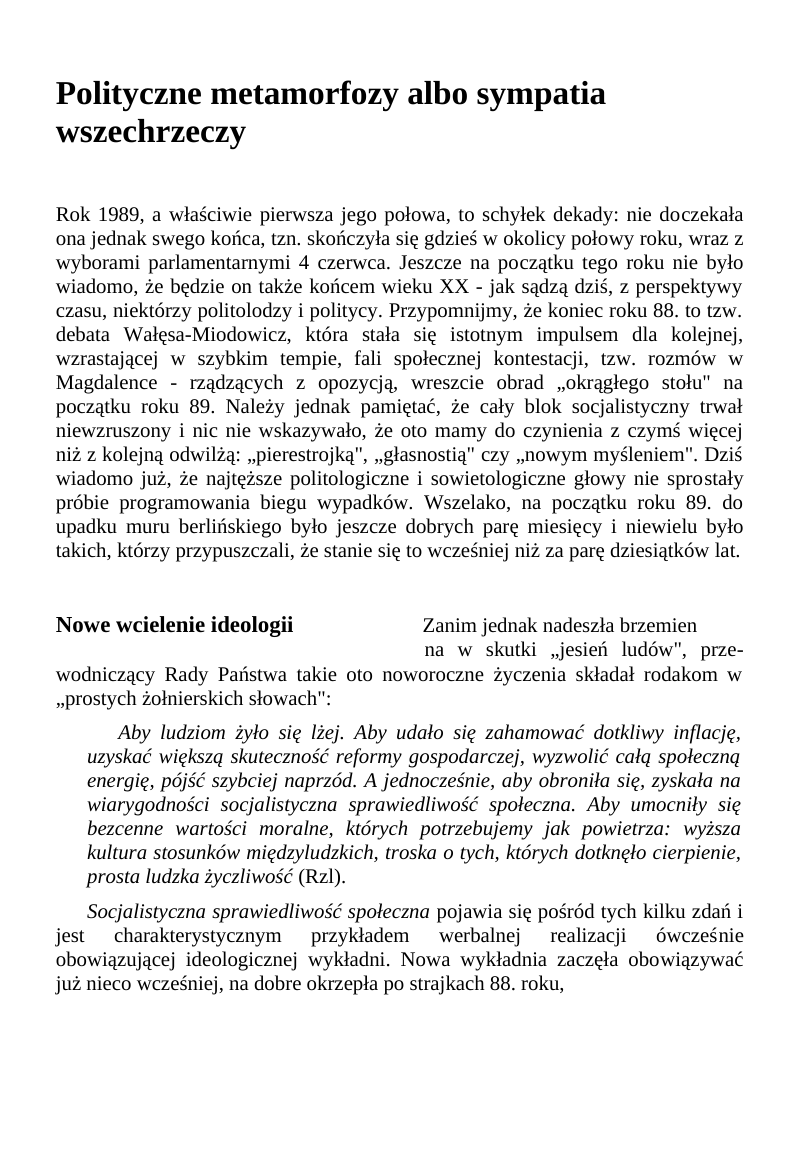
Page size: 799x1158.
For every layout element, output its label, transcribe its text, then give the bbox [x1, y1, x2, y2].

text Socjalistyczna sprawiedliwość społeczna pojawia się pośród tych kilku zdań i jest charakterystycznym przykładem werbalnej realizacji ówcześ­nie obowiązującej ideologicznej wykładni. Nowa wykładnia zaczęła obo­wiązywać już nieco wcześniej, na dobre okrzepła po strajkach 88. roku, [56, 899, 743, 995]
text na w skutki „jesień ludów", prze­wodniczący Rady Państwa takie oto noworoczne życzenia składał rodakom w „prostych żołnierskich sło­wach": [56, 637, 743, 709]
text Rok 1989, a właściwie pierwsza jego połowa, to schyłek dekady: nie do­czekała ona jednak swego końca, tzn. skończyła się gdzieś w okolicy poło­wy roku, wraz z wyborami parlamentarnymi 4 czerwca. Jeszcze na po­czątku tego roku nie było wiadomo, że będzie on także końcem wieku XX - jak sądzą dziś, z perspektywy czasu, niektórzy politolodzy i politycy. Przypomnijmy, że koniec roku 88. to tzw. debata Wałęsa-Miodowicz, któ­ra stała się istotnym impulsem dla kolejnej, wzrastającej w szybkim tem­pie, fali społecznej kontestacji, tzw. rozmów w Magdalence - rządzących z opozycją, wreszcie obrad „okrągłego stołu" na początku roku 89. Nale­ży jednak pamiętać, że cały blok socjalistyczny trwał niewzruszony i nic nie wskazywało, że oto mamy do czynienia z czymś więcej niż z kolejną odwilżą: „pierestrojką", „głasnostią" czy „nowym myśleniem". Dziś wia­domo już, że najtęższe politologiczne i sowietologiczne głowy nie spro­stały próbie programowania biegu wypadków. Wszelako, na początku roku 89. do upadku muru berlińskiego było jeszcze dobrych parę miesię­cy i niewielu było takich, którzy przypuszczali, że stanie się to wcześniej niż za parę dziesiątków lat. [56, 201, 743, 562]
subtitle Polityczne metamorfozy albo sympatia wszechrzeczy [56, 73, 743, 150]
text Nowe wcielenie ideologii Zanim jednak nadeszła brzemien­ [56, 612, 743, 637]
text Aby ludziom żyło się lżej. Aby udało się zahamować dotkliwy inflację, uzyskać większą skuteczność reformy gospodarczej, wyzwolić całą społeczną energię, pójść szybciej naprzód. A jednocześnie, aby obroniła się, zyskała na wiarygodności so­cjalistyczna sprawiedliwość społeczna. Aby umocniły się bezcenne wartości mo­ralne, których potrzebujemy jak powietrza: wyższa kultura stosunków międzylu­dzkich, troska o tych, których dotknęło cierpienie, prosta ludzka życzliwość (Rzl). [87, 720, 743, 888]
